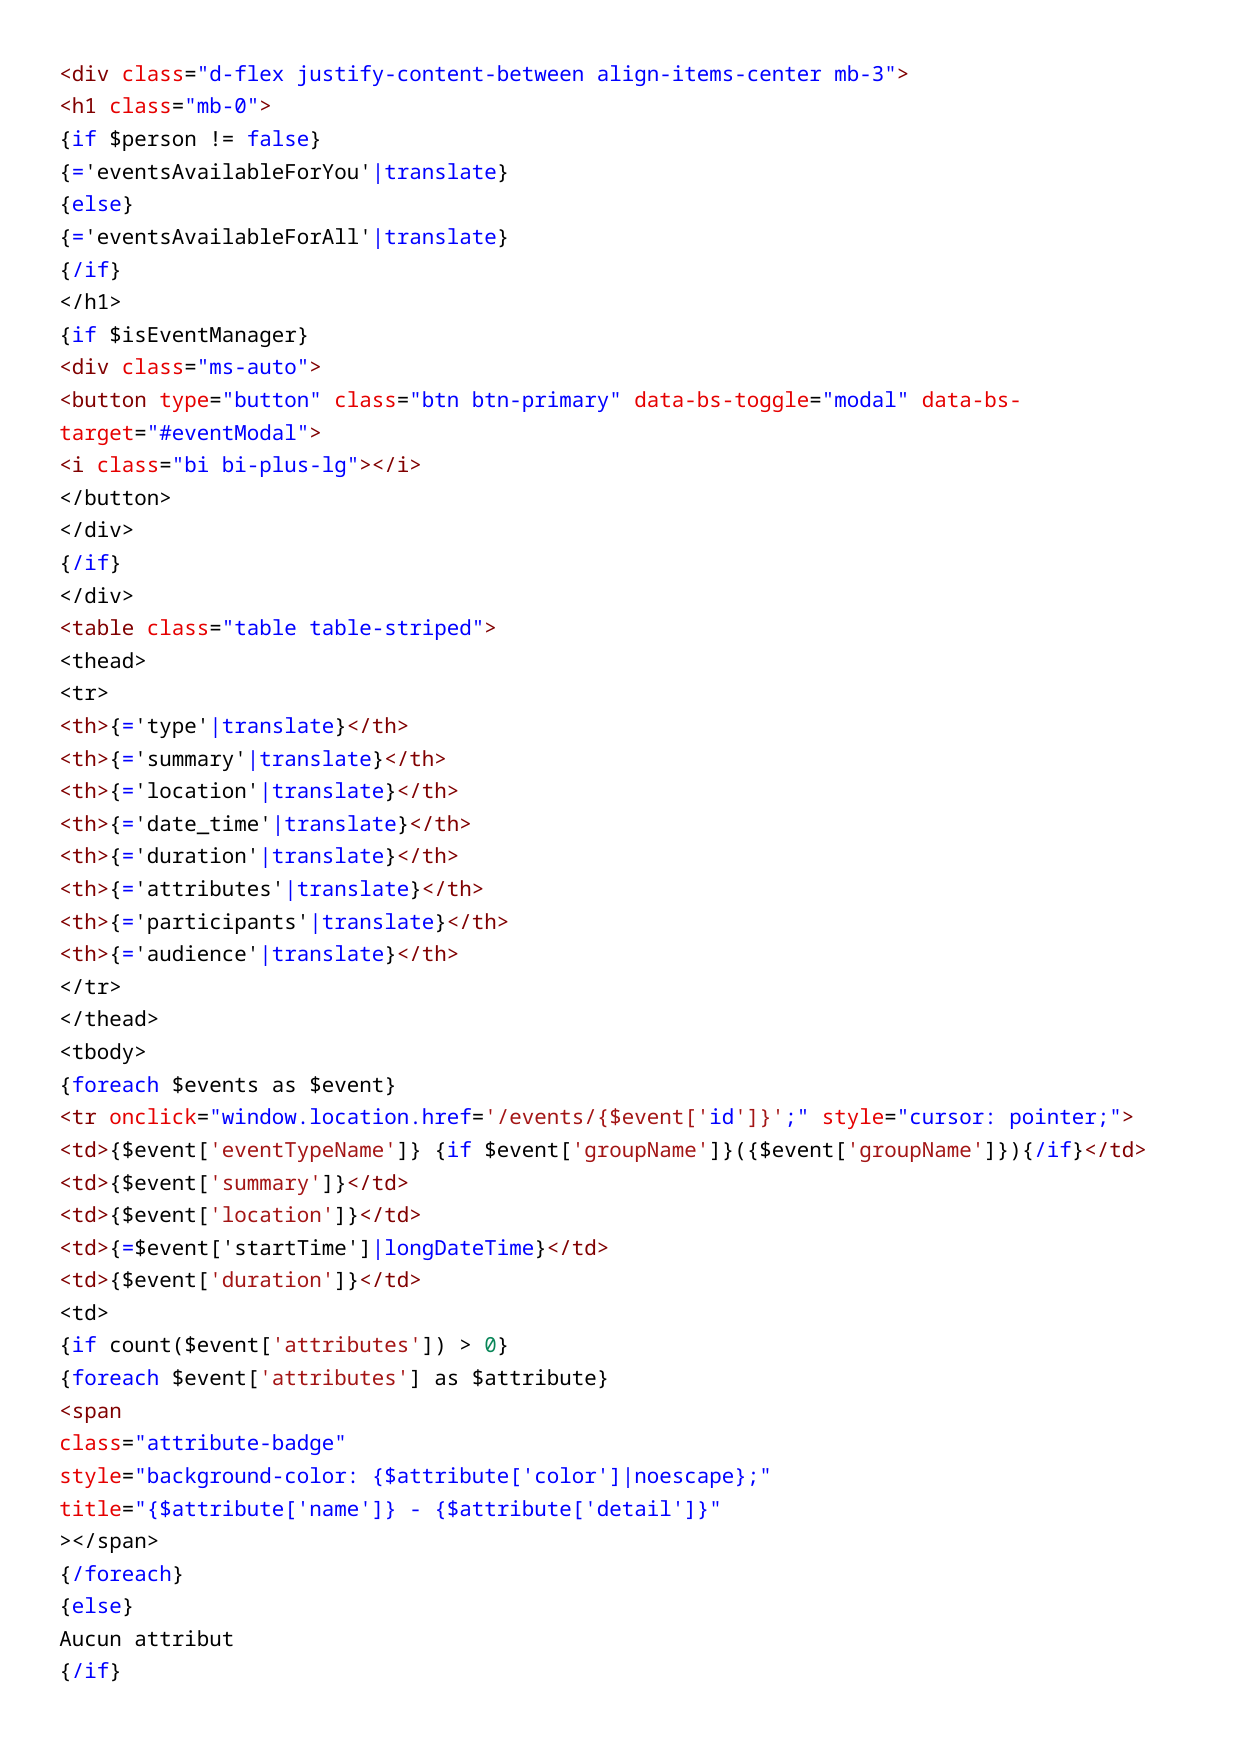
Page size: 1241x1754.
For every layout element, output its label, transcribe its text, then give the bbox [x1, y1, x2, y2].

text Aucun attribut [59, 1624, 1181, 1652]
text <th>{='attributes'|translate}</th> [59, 874, 1181, 903]
text </tr> [59, 972, 1181, 1000]
text <td>{$event['summary']}</td> [59, 1168, 1181, 1196]
text <thead> [59, 646, 1181, 674]
text <th>{='date_time'|translate}</th> [59, 809, 1181, 837]
text </h1> [59, 287, 1181, 316]
text {else} [59, 189, 1181, 218]
text ></span> [59, 1526, 1181, 1555]
text {else} [59, 1591, 1181, 1620]
text <i class="bi bi-plus-lg"></i> [59, 450, 1181, 479]
text <td>{$event['duration']}</td> [59, 1265, 1181, 1294]
text {='eventsAvailableForAll'|translate} [59, 222, 1181, 251]
text <td>{$event['location']}</td> [59, 1200, 1181, 1229]
text <th>{='participants'|translate}</th> [59, 907, 1181, 935]
text </div> [59, 581, 1181, 609]
text </div> [59, 516, 1181, 544]
text <th>{='location'|translate}</th> [59, 776, 1181, 805]
text {/if} [59, 1657, 1181, 1685]
text {if $person != false} [59, 124, 1181, 153]
text <tr onclick="window.location.href='/events/{$event['id']}';" style="cursor: pointer;"> [59, 1102, 1181, 1131]
text class="attribute-badge" [59, 1428, 1181, 1457]
text <tr> [59, 678, 1181, 707]
text <th>{='duration'|translate}</th> [59, 842, 1181, 870]
text <td>{$event['eventTypeName']} {if $event['groupName']}({$event['groupName']}){/if}</td> [59, 1135, 1181, 1163]
text <td>{=$event['startTime']|longDateTime}</td> [59, 1233, 1181, 1261]
text <div class="d-flex justify-content-between align-items-center mb-3"> [59, 59, 1181, 87]
text {/if} [59, 548, 1181, 577]
text {/if} [59, 255, 1181, 283]
text <h1 class="mb-0"> [59, 92, 1181, 120]
text <span [59, 1396, 1181, 1424]
text <button type="button" class="btn btn-primary" data-bs-toggle="modal" data-bs-target="#eventModal"> [59, 385, 1181, 446]
text <td> [59, 1298, 1181, 1326]
text {='eventsAvailableForYou'|translate} [59, 157, 1181, 185]
text {foreach $event['attributes'] as $attribute} [59, 1363, 1181, 1392]
text title="{$attribute['name']} - {$attribute['detail']}" [59, 1494, 1181, 1522]
text <div class="ms-auto"> [59, 352, 1181, 381]
text {if $isEventManager} [59, 320, 1181, 348]
text style="background-color: {$attribute['color']|noescape};" [59, 1461, 1181, 1489]
text <table class="table table-striped"> [59, 613, 1181, 642]
text <th>{='summary'|translate}</th> [59, 744, 1181, 772]
text <tbody> [59, 1037, 1181, 1066]
text {if count($event['attributes']) > 0} [59, 1331, 1181, 1359]
text {/foreach} [59, 1559, 1181, 1587]
text {foreach $events as $event} [59, 1070, 1181, 1098]
text </button> [59, 483, 1181, 511]
text </thead> [59, 1004, 1181, 1033]
text <th>{='audience'|translate}</th> [59, 939, 1181, 968]
text <th>{='type'|translate}</th> [59, 711, 1181, 739]
